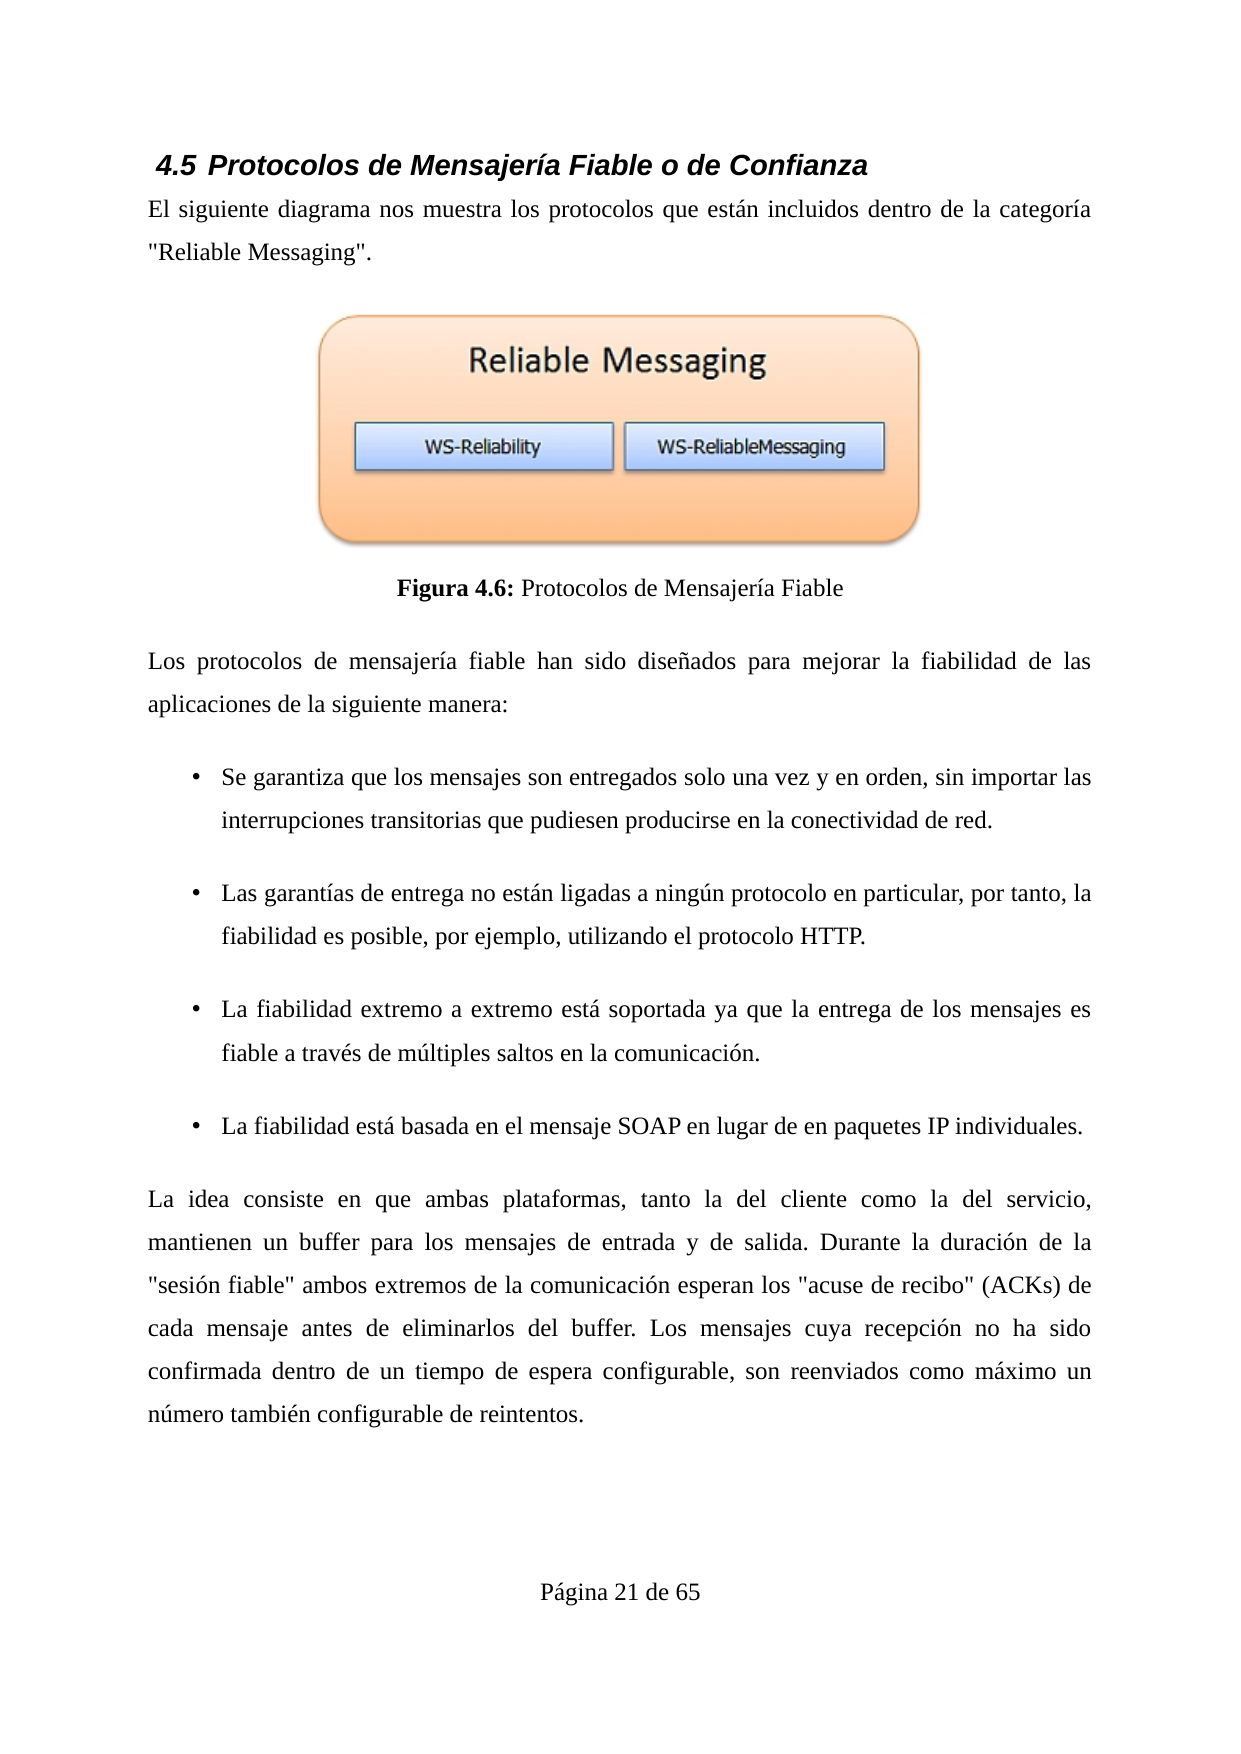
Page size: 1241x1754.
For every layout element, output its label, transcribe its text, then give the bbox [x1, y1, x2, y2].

text El siguiente diagrama nos muestra los protocolos que están incluidos dentro de la categoría "Reliable Messaging". [148, 194, 1093, 266]
list Se garantiza que los mensajes son entregados solo una vez y en orden, sin importar las interrupciones transitorias que pudiesen producirse en la conectividad de red. [192, 762, 1093, 834]
text Los protocolos de mensajería fiable han sido diseñados para mejorar la fiabilidad de las aplicaciones de la siguiente manera: [148, 646, 1093, 718]
subtitle Protocolos de Mensajería Fiable o de Confianza [148, 148, 1093, 181]
text Figura 4.6: Protocolos de Mensajería Fiable [148, 559, 1093, 601]
list La fiabilidad está basada en el mensaje SOAP en lugar de en paquetes IP individuales. [192, 1111, 1093, 1139]
list La fiabilidad extremo a extremo está soportada ya que la entrega de los mensajes es fiable a través de múltiples saltos en la comunicación. [192, 994, 1093, 1066]
text La idea consiste en que ambas plataformas, tanto la del cliente como la del servicio, mantienen un buffer para los mensajes de entrada y de salida. Durante la duración de la "sesión fiable" ambos extremos de la comunicación esperan los "acuse de recibo" (ACKs) de cada mensaje antes de eliminarlos del buffer. Los mensajes cuya recepción no ha sido confirmada dentro de un tiempo de espera configurable, son reenviados como máximo un número también configurable de reintentos. [148, 1184, 1093, 1428]
picture [311, 310, 929, 559]
list Las garantías de entrega no están ligadas a ningún protocolo en particular, por tanto, la fiabilidad es posible, por ejemplo, utilizando el protocolo HTTP. [192, 878, 1093, 950]
